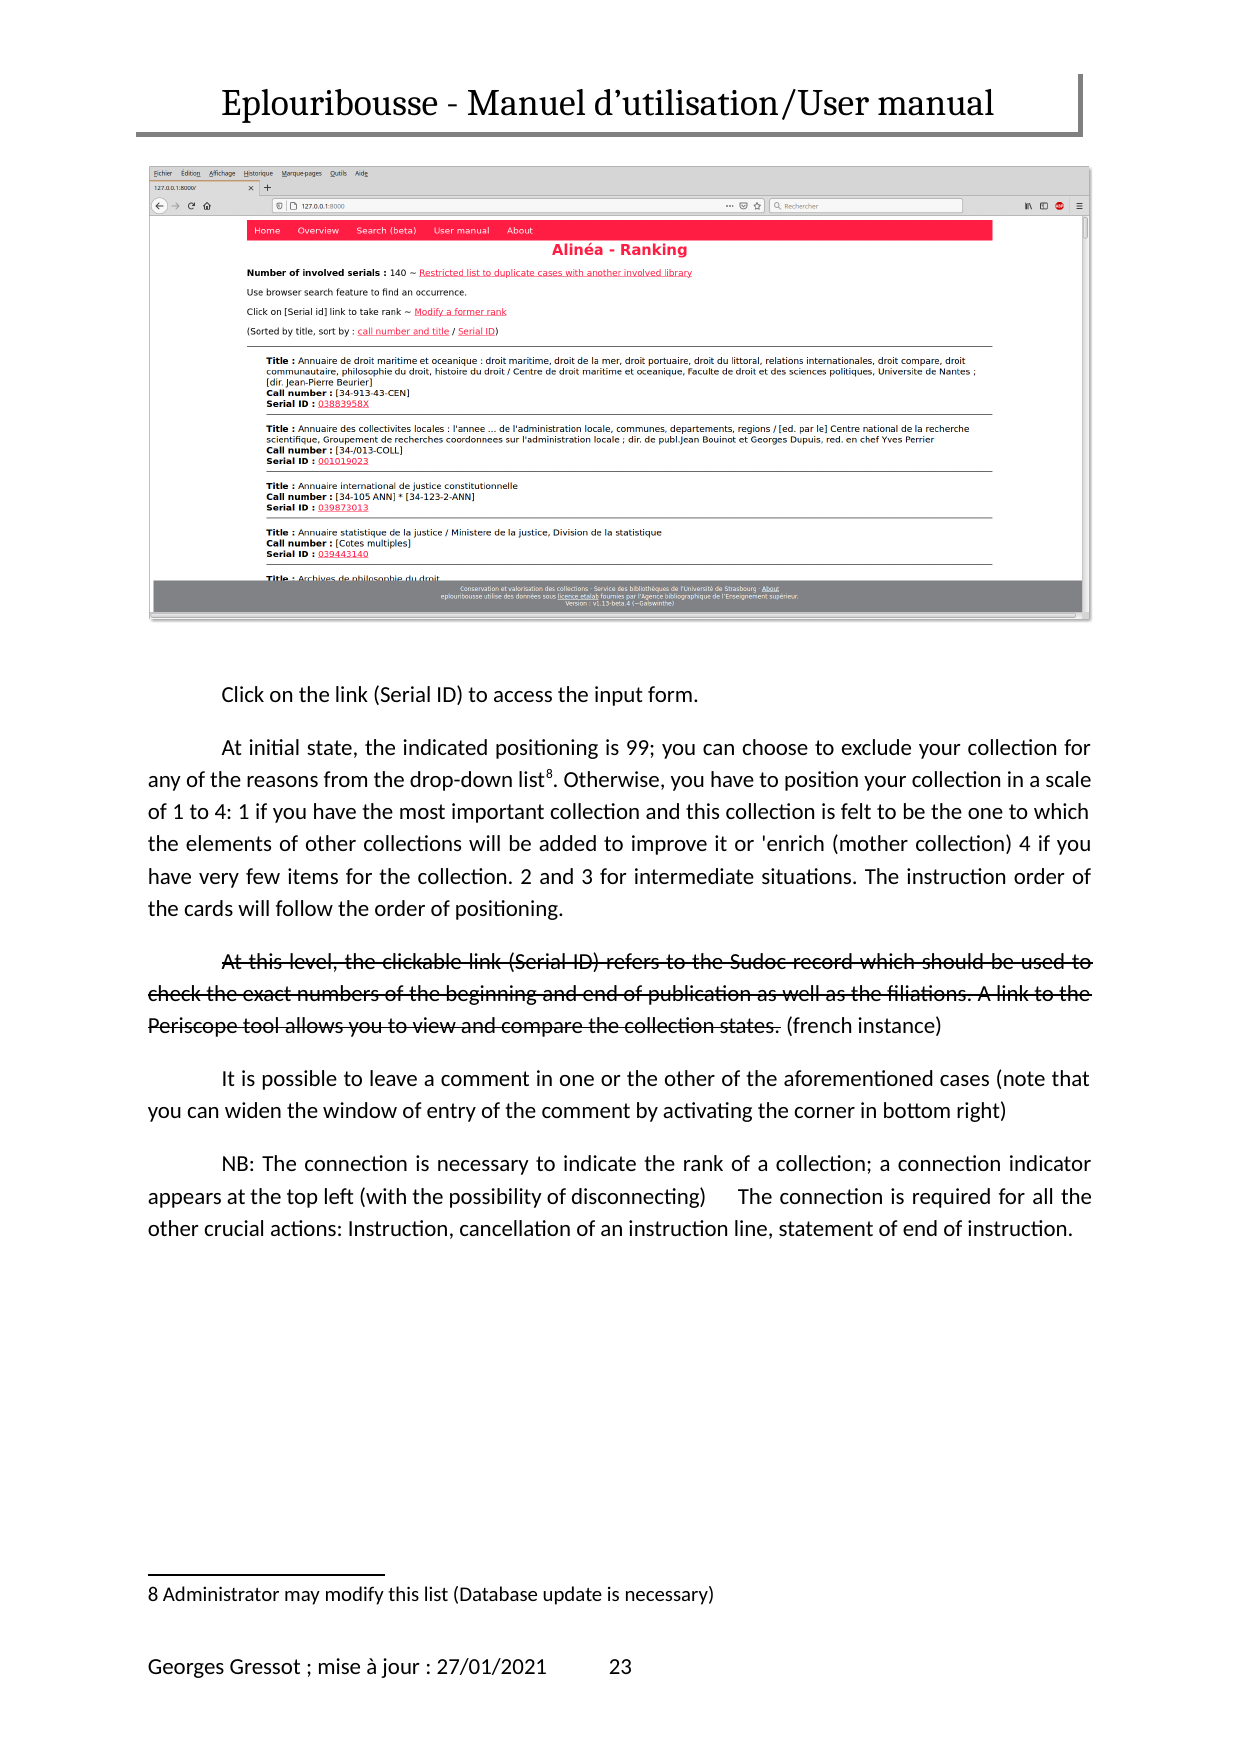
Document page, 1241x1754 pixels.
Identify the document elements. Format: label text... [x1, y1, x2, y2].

text Administrator may modify this list (Database update is necessary) [148, 1581, 1093, 1606]
text NB: The connection is necessary to indicate the rank of a collection; a connection indicator appears at the top left (with the possibility of disconnecting) The connection is required for all the other crucial actions: Instruction, cancellation of an instruction line, statement of end of instruction. [148, 1149, 1093, 1242]
text At this level, the clickable link (Serial ID) refers to the Sudoc record which should be used to check the exact numbers of the beginning and end of publication as well as the filiations. A link to the Periscope tool allows you to view and compare the collection states. (french instance) [148, 947, 1093, 1039]
picture [147, 164, 1093, 623]
text It is possible to leave a comment in one or the other of the aforementioned cases (note that you can widen the window of entry of the comment by activating the corner in bottom right) [148, 1064, 1093, 1124]
text At initial state, the indicated positioning is 99; you can choose to exclude your collection for any of the reasons from the drop-down list. Otherwise, you have to position your collection in a scale of 1 to 4: 1 if you have the most important collection and this collection is felt to be the one to which the elements of other collections will be added to improve it or 'enrich (mother collection) 4 if you have very few items for the collection. 2 and 3 for intermediate situations. The instruction order of the cards will follow the order of positioning. [148, 733, 1093, 922]
text Click on the link (Serial ID) to access the input form. [148, 680, 1093, 708]
